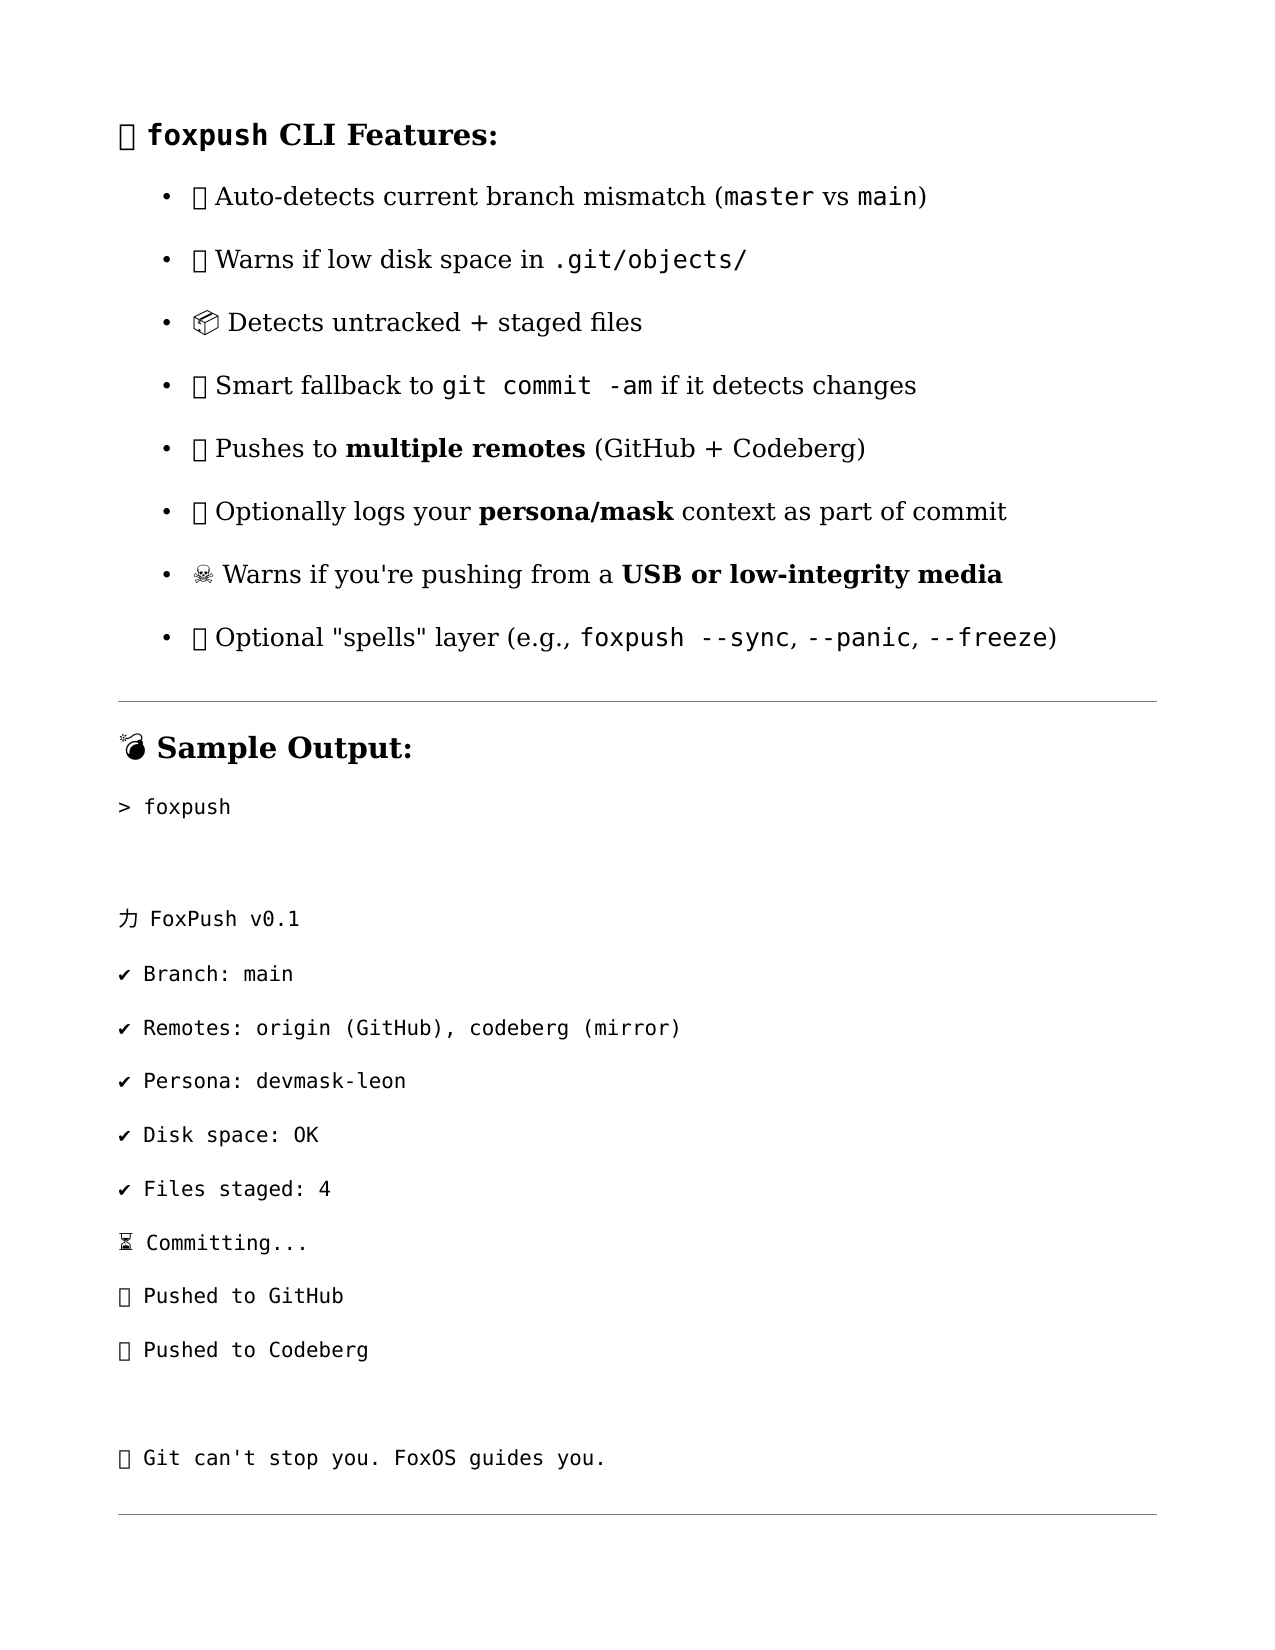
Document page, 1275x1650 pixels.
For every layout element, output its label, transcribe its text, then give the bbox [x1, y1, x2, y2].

subtitle 💣 Sample Output: [118, 731, 1157, 765]
text ✔ Files staged: 4 [118, 1177, 1157, 1201]
list 💽 Warns if low disk space in .git/objects/ [162, 245, 1157, 274]
text ✅ Pushed to Codeberg [118, 1338, 1157, 1363]
subtitle 🔐 foxpush CLI Features: [118, 118, 1157, 152]
text 力 FoxPush v0.1 [118, 902, 1157, 933]
list ✅ Auto-detects current branch mismatch (master vs main) [162, 182, 1157, 211]
text ✔ Persona: devmask-leon [118, 1069, 1157, 1094]
list 🧬 Optionally logs your persona/mask context as part of commit [162, 497, 1157, 527]
list 🧙 Optional "spells" layer (e.g., foxpush --sync, --panic, --freeze) [162, 624, 1157, 653]
list 🔁 Pushes to multiple remotes (GitHub + Codeberg) [162, 434, 1157, 463]
list 📦 Detects untracked + staged files [162, 308, 1157, 337]
text > foxpush [118, 795, 1157, 819]
list ☠️ Warns if you're pushing from a USB or low-integrity media [162, 560, 1157, 590]
list 🧠 Smart fallback to git commit -am if it detects changes [162, 371, 1157, 400]
text ✔ Branch: main [118, 962, 1157, 986]
text ✔ Remotes: origin (GitHub), codeberg (mirror) [118, 1016, 1157, 1040]
text ⏳ Committing... [118, 1231, 1157, 1255]
text ✅ Pushed to GitHub [118, 1284, 1157, 1309]
text ✨ Git can't stop you. FoxOS guides you. [118, 1446, 1157, 1470]
text ✔ Disk space: OK [118, 1123, 1157, 1148]
